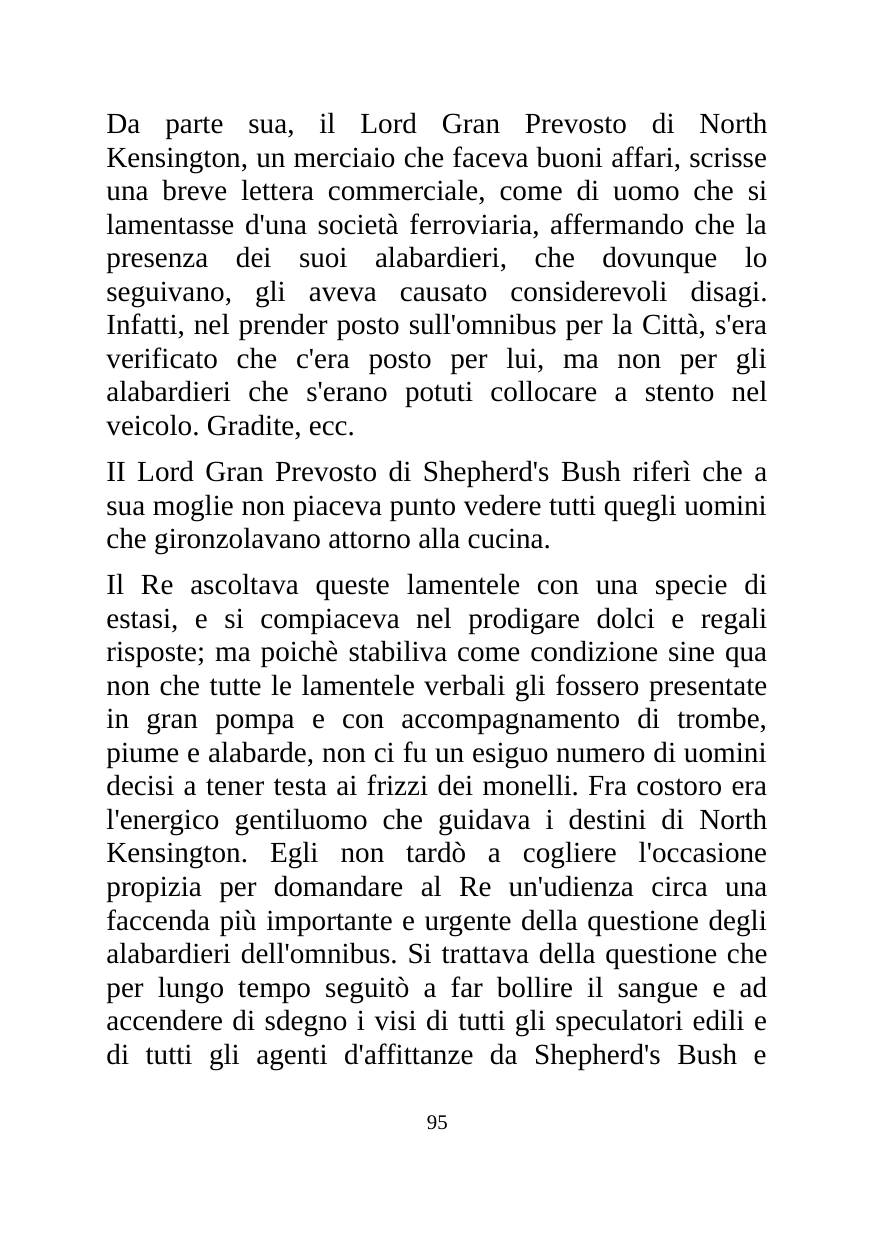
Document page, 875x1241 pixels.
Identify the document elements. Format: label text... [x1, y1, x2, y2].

text Da parte sua, il Lord Gran Prevosto di North Kensington, un merciaio che faceva buoni affari, scrisse una breve lettera commerciale, come di uomo che si lamentasse d'una società ferroviaria, affermando che la presenza dei suoi alabardieri, che dovunque lo seguivano, gli aveva causato considerevoli disagi. Infatti, nel prender posto sull'omnibus per la Città, s'era verificato che c'era posto per lui, ma non per gli alabardieri che s'erano potuti collocare a stento nel veicolo. Gradite, ecc. [106, 106, 768, 442]
text II Lord Gran Prevosto di Shepherd's Bush riferì che a sua moglie non piaceva punto vedere tutti quegli uomini che gironzolavano attorno alla cucina. [106, 454, 768, 555]
text Il Re ascoltava queste lamentele con una specie di estasi, e si compiaceva nel prodigare dolci e regali risposte; ma poichè stabiliva come condizione sine qua non che tutte le lamentele verbali gli fossero presentate in gran pompa e con accompagnamento di trombe, piume e alabarde, non ci fu un esiguo numero di uomini decisi a tener testa ai frizzi dei monelli. Fra costoro era l'energico gentiluomo che guidava i destini di North Kensington. Egli non tardò a cogliere l'occasione propizia per domandare al Re un'udienza circa una faccenda più importante e urgente della questione degli alabardieri dell'omnibus. Si trattava della questione che per lungo tempo seguitò a far bollire il sangue e ad accendere di sdegno i visi di tutti gli speculatori edili e di tutti gli agenti d'affittanze da Shepherd's Bush e [106, 567, 768, 1070]
